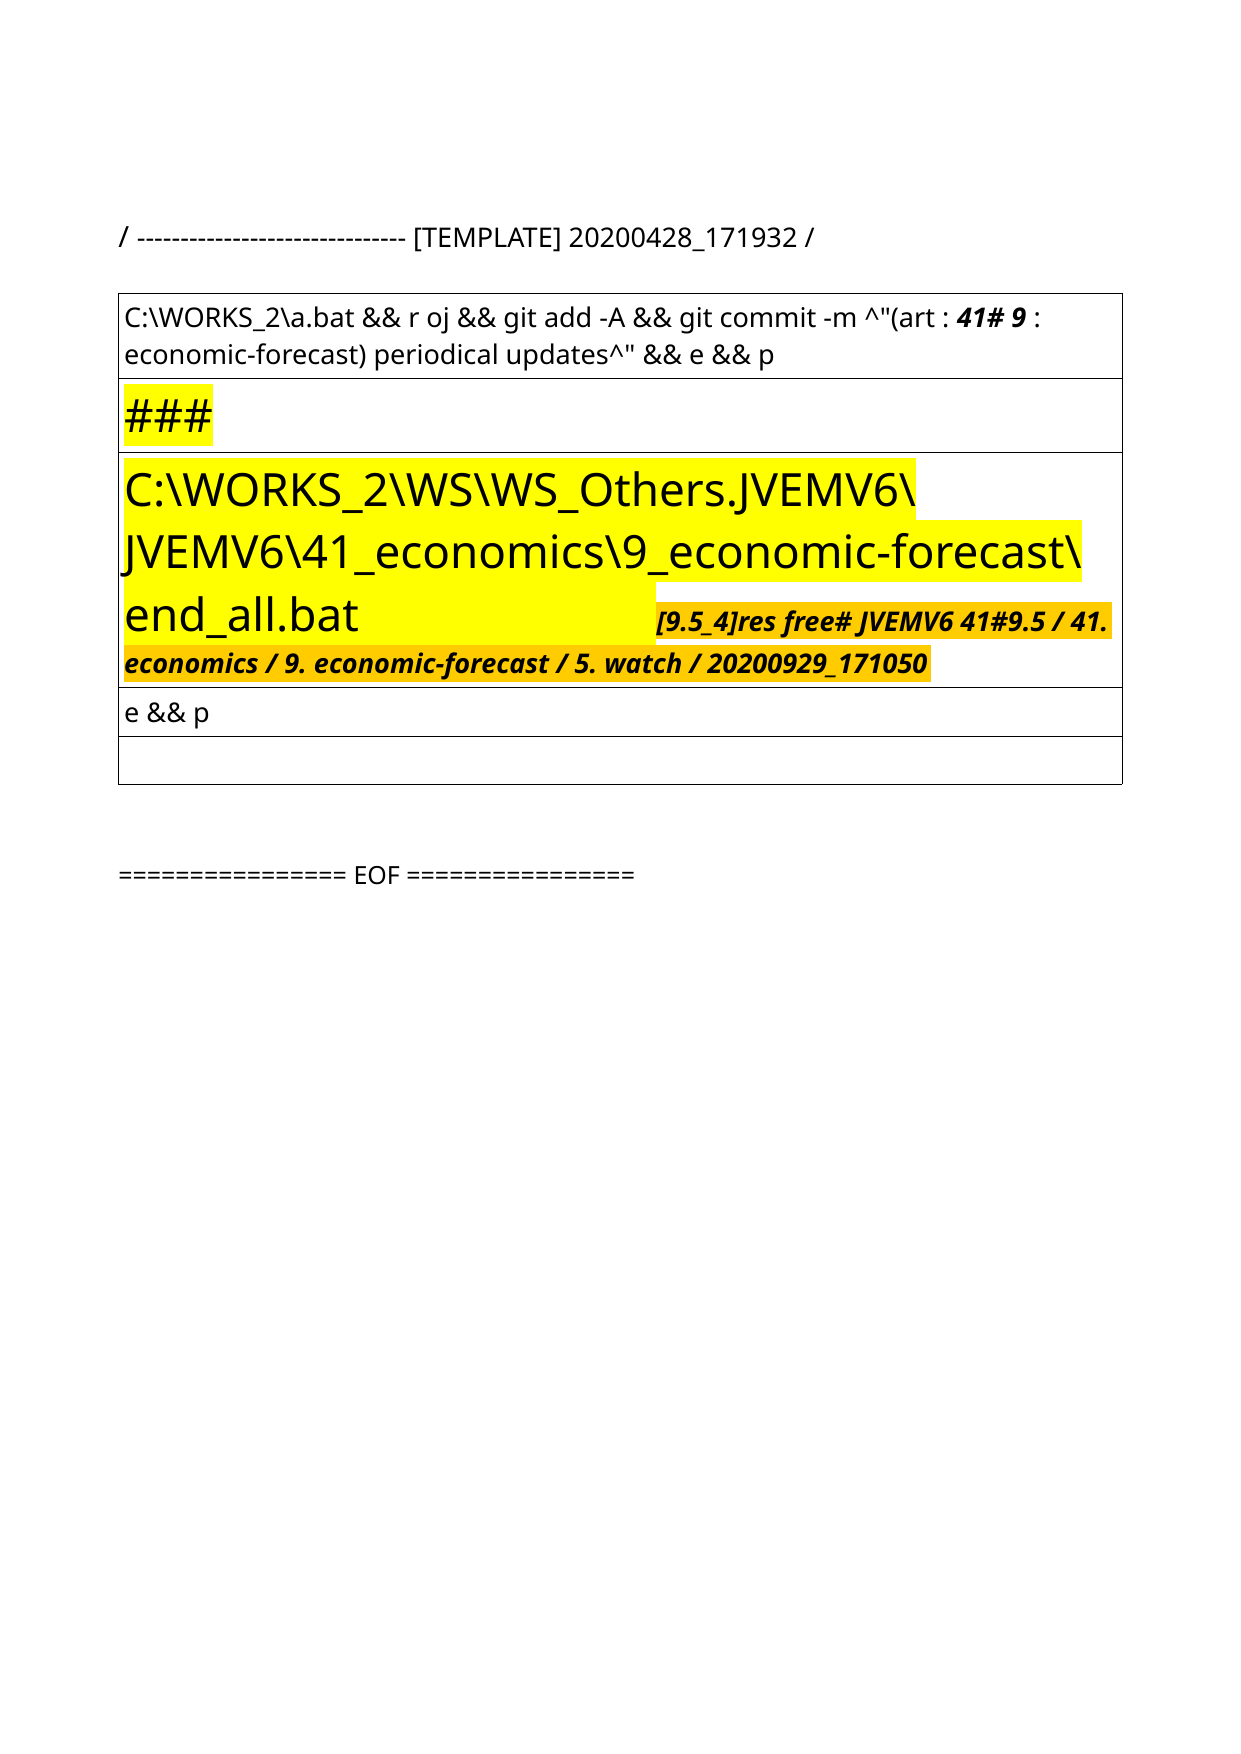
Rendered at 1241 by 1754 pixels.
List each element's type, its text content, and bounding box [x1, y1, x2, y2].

table_header C:\WORKS_2\a.bat && r oj && git add -A && git commit -m ^"(art : 41# 9 : economic-forecast) periodical updates^" && e && p [119, 294, 1122, 378]
table_cell ### [119, 379, 1122, 452]
table_cell [119, 737, 1122, 784]
table_cell e && p [119, 688, 1122, 736]
table_cell C:\WORKS_2\WS\WS_Others.JVEMV6\JVEMV6\41_economics\9_economic-forecast\end_all.bat [9.5_4]res free# JVEMV6 41#9.5 / 41. economics / 9. economic-forecast / 5. watch / 20200929_171050 [119, 453, 1122, 687]
text ================ EOF ================ [118, 858, 1122, 892]
text / ------------------------------- [TEMPLATE] 20200428_171932 / [118, 216, 1122, 256]
